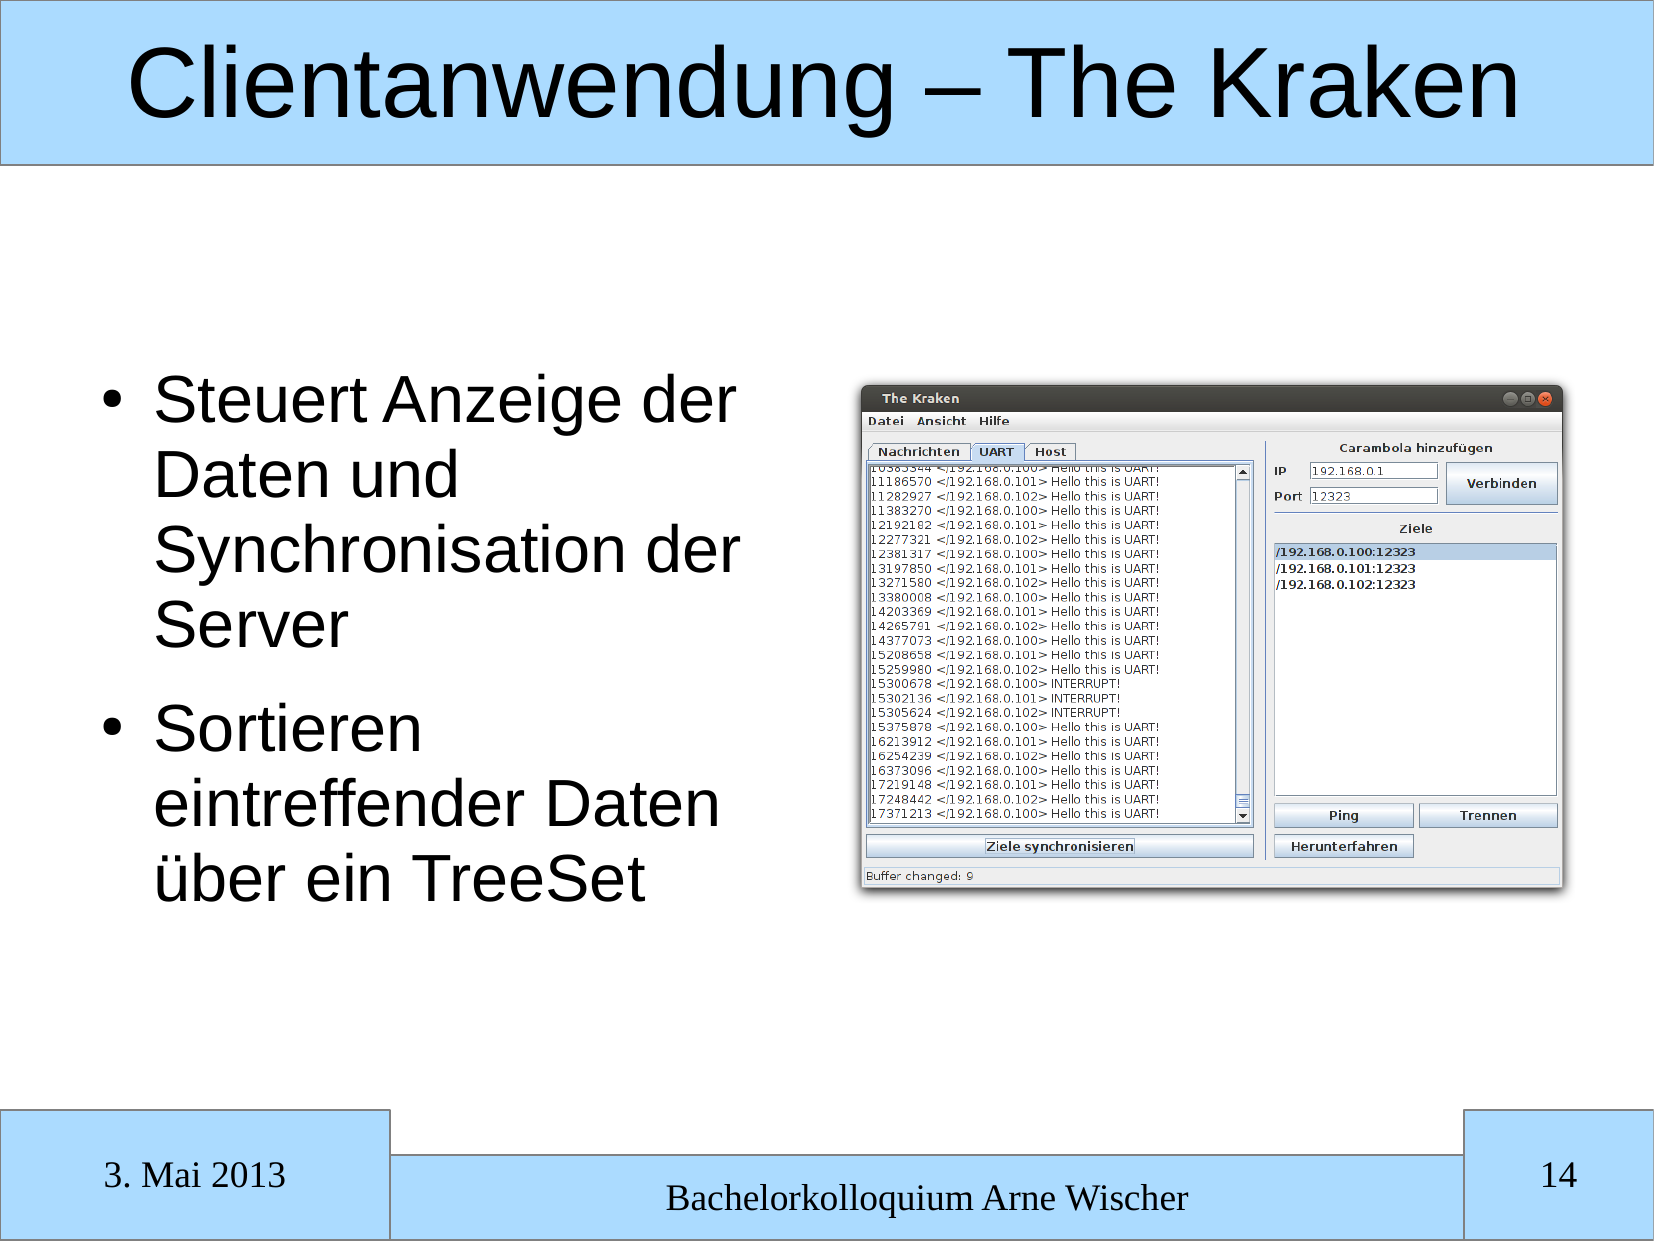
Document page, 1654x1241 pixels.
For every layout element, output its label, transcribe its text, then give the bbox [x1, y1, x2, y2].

list Steuert Anzeige der Daten und Synchronisation der Server Sortieren eintreffender Daten über ein TreeSet [82, 204, 811, 1074]
picture [847, 374, 1576, 904]
title Clientanwendung – The Kraken [0, 0, 1651, 166]
